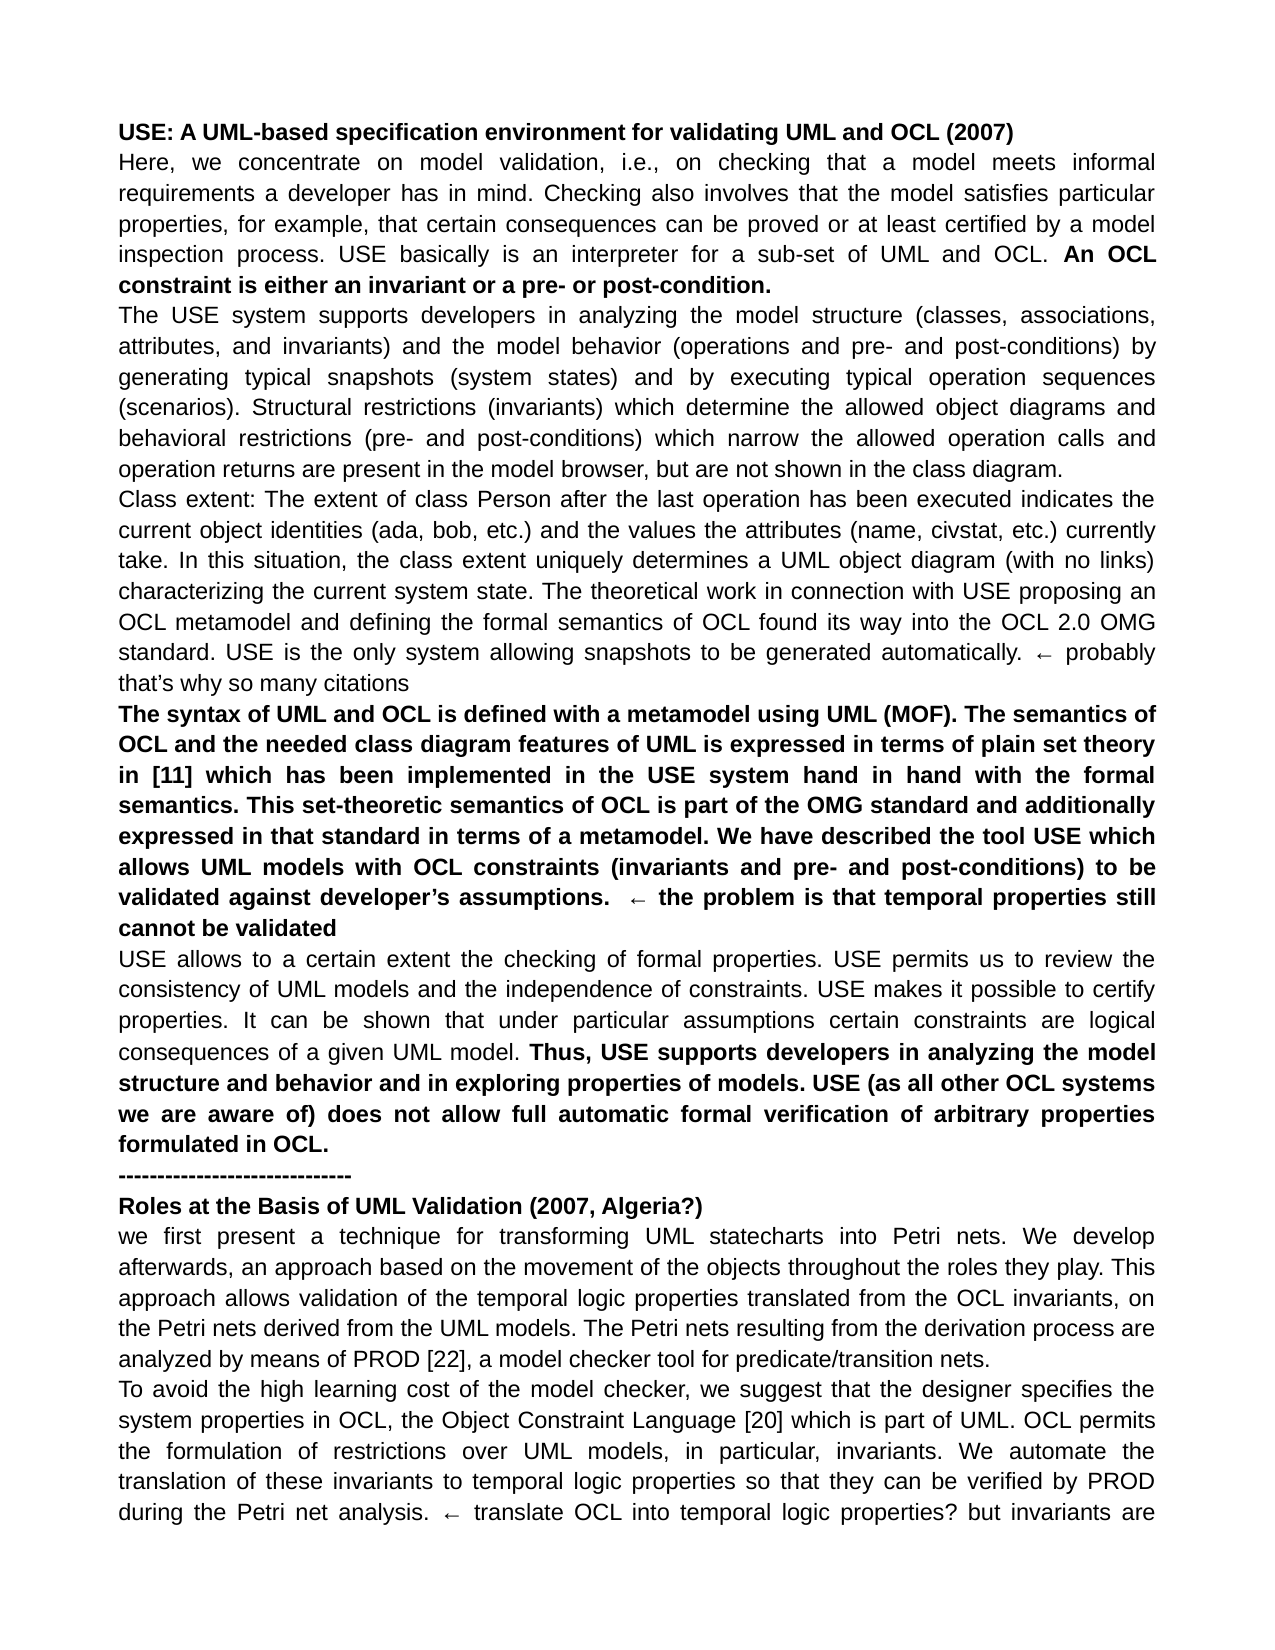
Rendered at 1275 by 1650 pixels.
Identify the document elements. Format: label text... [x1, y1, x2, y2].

text USE: A UML-based specification environment for validating UML and OCL (2007) [118, 118, 1157, 145]
text ------------------------------ [118, 1161, 1157, 1188]
text The USE system supports developers in analyzing the model structure (classes, associations, attributes, and invariants) and the model behavior (operations and pre- and post-conditions) by generating typical snapshots (system states) and by executing typical operation sequences (scenarios). Structural restrictions (invariants) which determine the allowed object diagrams and behavioral restrictions (pre- and post-conditions) which narrow the allowed operation calls and operation returns are present in the model browser, but are not shown in the class diagram. [118, 302, 1157, 482]
text Roles at the Basis of UML Validation (2007, Algeria?) [118, 1192, 1157, 1219]
text Class extent: The extent of class Person after the last operation has been executed indicates the current object identities (ada, bob, etc.) and the values the attributes (name, civstat, etc.) currently take. In this situation, the class extent uniquely determines a UML object diagram (with no links) characterizing the current system state. The theoretical work in connection with USE proposing an OCL metamodel and defining the formal semantics of OCL found its way into the OCL 2.0 OMG standard. USE is the only system allowing snapshots to be generated automatically. ← probably that’s why so many citations [118, 486, 1157, 696]
text USE allows to a certain extent the checking of formal properties. USE permits us to review the consistency of UML models and the independence of constraints. USE makes it possible to certify properties. It can be shown that under particular assumptions certain constraints are logical consequences of a given UML model. Thus, USE supports developers in analyzing the model structure and behavior and in exploring properties of models. USE (as all other OCL systems we are aware of) does not allow full automatic formal verification of arbitrary properties formulated in OCL. [118, 945, 1157, 1158]
text To avoid the high learning cost of the model checker, we suggest that the designer specifies the system properties in OCL, the Object Constraint Language [20] which is part of UML. OCL permits the formulation of restrictions over UML models, in particular, invariants. We automate the translation of these invariants to temporal logic properties so that they can be verified by PROD during the Petri net analysis. ← translate OCL into temporal logic properties? but invariants are [118, 1376, 1157, 1525]
text we first present a technique for transforming UML statecharts into Petri nets. We develop afterwards, an approach based on the movement of the objects throughout the roles they play. This approach allows validation of the temporal logic properties translated from the OCL invariants, on the Petri nets derived from the UML models. The Petri nets resulting from the derivation process are analyzed by means of PROD [22], a model checker tool for predicate/transition nets. [118, 1223, 1157, 1372]
text The syntax of UML and OCL is defined with a metamodel using UML (MOF). The semantics of OCL and the needed class diagram features of UML is expressed in terms of plain set theory in [11] which has been implemented in the USE system hand in hand with the formal semantics. This set-theoretic semantics of OCL is part of the OMG standard and additionally expressed in that standard in terms of a metamodel. We have described the tool USE which allows UML models with OCL constraints (invariants and pre- and post-conditions) to be validated against developer’s assumptions. ← the problem is that temporal properties still cannot be validated [118, 700, 1157, 941]
text Here, we concentrate on model validation, i.e., on checking that a model meets informal requirements a developer has in mind. Checking also involves that the model satisfies particular properties, for example, that certain consequences can be proved or at least certified by a model inspection process. USE basically is an interpreter for a sub-set of UML and OCL. An OCL constraint is either an invariant or a pre- or post-condition. [118, 149, 1157, 298]
